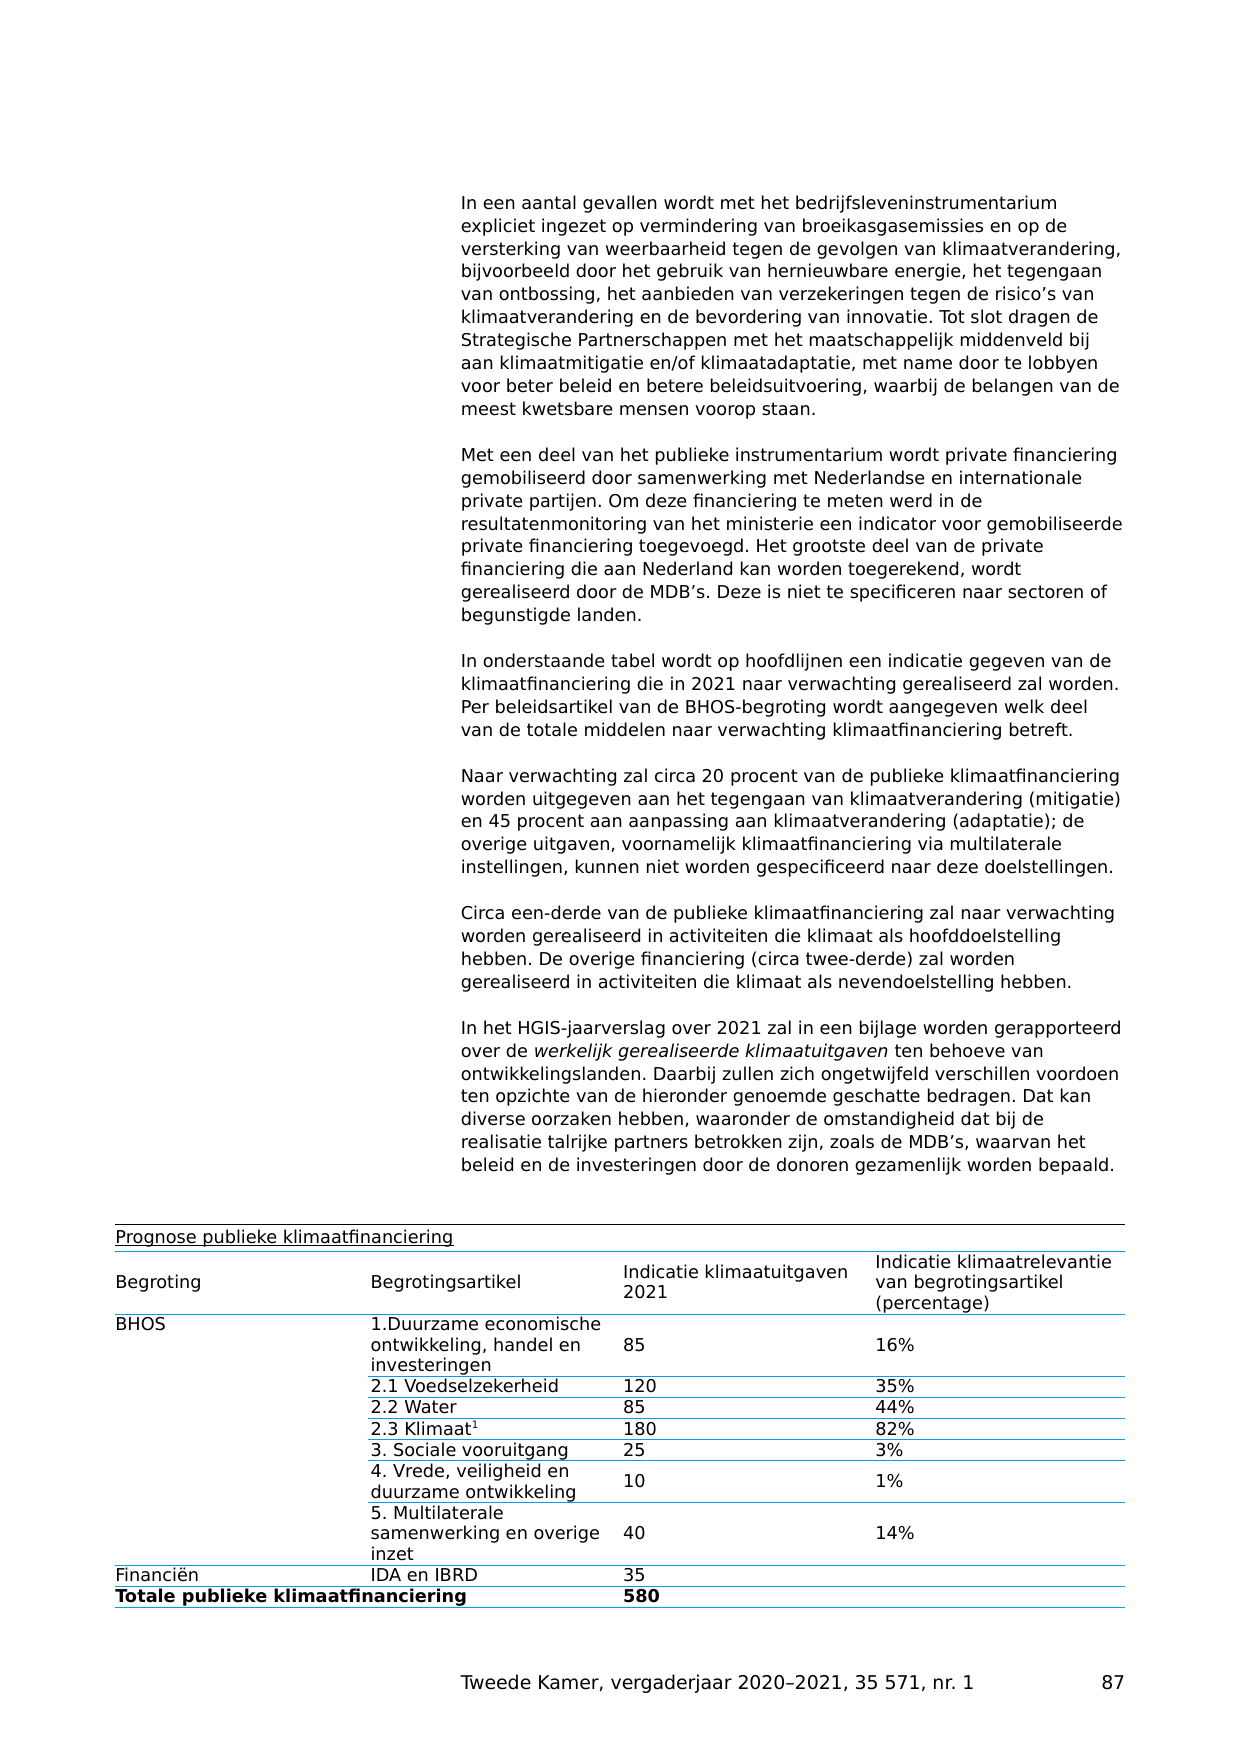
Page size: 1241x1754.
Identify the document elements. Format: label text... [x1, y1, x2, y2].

table_cell Begrotingsartikel [368, 1252, 620, 1313]
table_cell 44% [872, 1398, 1125, 1418]
table_cell Prognose publieke klimaatfinanciering [115, 1225, 1125, 1251]
table_cell Totale publieke klimaatfinanciering [115, 1587, 620, 1607]
text In het HGIS-jaarverslag over 2021 zal in een bijlage worden gerapporteerd over de werkelijk gerealiseerde klimaatuitgaven ten behoeve van ontwikkelingslanden. Daarbij zullen zich ongetwijfeld verschillen voordoen ten opzichte van de hieronder genoemde geschatte bedragen. Dat kan diverse oorzaken hebben, waaronder de omstandigheid dat bij de realisatie talrijke partners betrokken zijn, zoals de MDB’s, waarvan het beleid en de investeringen door de donoren gezamenlijk worden bepaald. [461, 1016, 1125, 1176]
table_cell 2.3 Klimaat1 [368, 1419, 620, 1439]
table_cell 1% [872, 1461, 1125, 1502]
table_header Tabel 17 Verwachte klimaatfinanciering voor ontwikkelingslanden 2021 (bedragen x EUR mln.) [115, 1199, 1125, 1224]
table_cell 85 [620, 1315, 872, 1376]
text Circa een-derde van de publieke klimaatfinanciering zal naar verwachting worden gerealiseerd in activiteiten die klimaat als hoofddoelstelling hebben. De overige financiering (circa twee-derde) zal worden gerealiseerd in activiteiten die klimaat als nevendoelstelling hebben. [461, 901, 1125, 993]
table_cell 580 [620, 1587, 872, 1607]
table_cell 2.2 Water [368, 1398, 620, 1418]
table_cell 16% [872, 1315, 1125, 1376]
table_cell IDA en IBRD [368, 1566, 620, 1586]
table_cell 40 [620, 1503, 872, 1564]
table_cell 14% [872, 1503, 1125, 1564]
table_cell Begroting [115, 1252, 367, 1313]
table_cell 2.1 Voedselzekerheid [368, 1377, 620, 1397]
table_cell 82% [872, 1419, 1125, 1439]
text Naar verwachting zal circa 20 procent van de publieke klimaatfinanciering worden uitgegeven aan het tegengaan van klimaatverandering (mitigatie) en 45 procent aan aanpassing aan klimaatverandering (adaptatie); de overige uitgaven, voornamelijk klimaatfinanciering via multilaterale instellingen, kunnen niet worden gespecificeerd naar deze doelstellingen. [461, 764, 1125, 878]
table_cell 5. Multilaterale samenwerking en overige inzet [368, 1503, 620, 1564]
table_cell Indicatie klimaat­uitgaven 2021 [620, 1252, 872, 1313]
text In onderstaande tabel wordt op hoofdlijnen een indicatie gegeven van de klimaatfinanciering die in 2021 naar verwachting gerealiseerd zal worden. Per beleidsartikel van de BHOS-begroting wordt aangegeven welk deel van de totale middelen naar verwachting klimaatfinanciering betreft. [461, 649, 1125, 741]
text In een aantal gevallen wordt met het bedrijfsleveninstrumentarium expliciet ingezet op vermindering van broeikasgasemissies en op de versterking van weerbaarheid tegen de gevolgen van klimaatverandering, bijvoorbeeld door het gebruik van hernieuwbare energie, het tegengaan van ontbossing, het aanbieden van verzekeringen tegen de risico’s van klimaatverandering en de bevordering van innovatie. Tot slot dragen de Strategische Partnerschappen met het maatschappelijk middenveld bij aan klimaatmitigatie en/of klimaatadaptatie, met name door te lobbyen voor beter beleid en betere beleidsuitvoering, waarbij de belangen van de meest kwetsbare mensen voorop staan. [461, 191, 1125, 420]
table_cell 180 [620, 1419, 872, 1439]
table_cell Indicatie klimaat­relevantie van begrotings­artikel (percentage) [872, 1252, 1125, 1313]
table_cell [872, 1566, 1125, 1586]
table_cell 85 [620, 1398, 872, 1418]
text Met een deel van het publieke instrumentarium wordt private financiering gemobiliseerd door samen­werking met Nederlandse en internationale private partijen. Om deze financiering te meten werd in de resultatenmonitoring van het ministerie een indicator voor gemobiliseerde private financiering toegevoegd. Het grootste deel van de private financie­ring die aan Nederland kan worden toegerekend, wordt gerealiseerd door de MDB’s. Deze is niet te specificeren naar sectoren of begunstigde landen. [461, 443, 1125, 626]
table_cell 10 [620, 1461, 872, 1502]
table_cell Financiën [115, 1566, 367, 1586]
table_cell 25 [620, 1440, 872, 1460]
table_cell BHOS [115, 1315, 367, 1564]
table_cell 35% [872, 1377, 1125, 1397]
table_cell 1.Duurzame economische ontwikkeling, handel en investeringen [368, 1315, 620, 1376]
table_cell 3. Sociale vooruitgang [368, 1440, 620, 1460]
table_cell 4. Vrede, veiligheid en duurzame ontwikkeling [368, 1461, 620, 1502]
table_cell [872, 1587, 1125, 1607]
table_cell 120 [620, 1377, 872, 1397]
table_cell 35 [620, 1566, 872, 1586]
table_cell 3% [872, 1440, 1125, 1460]
